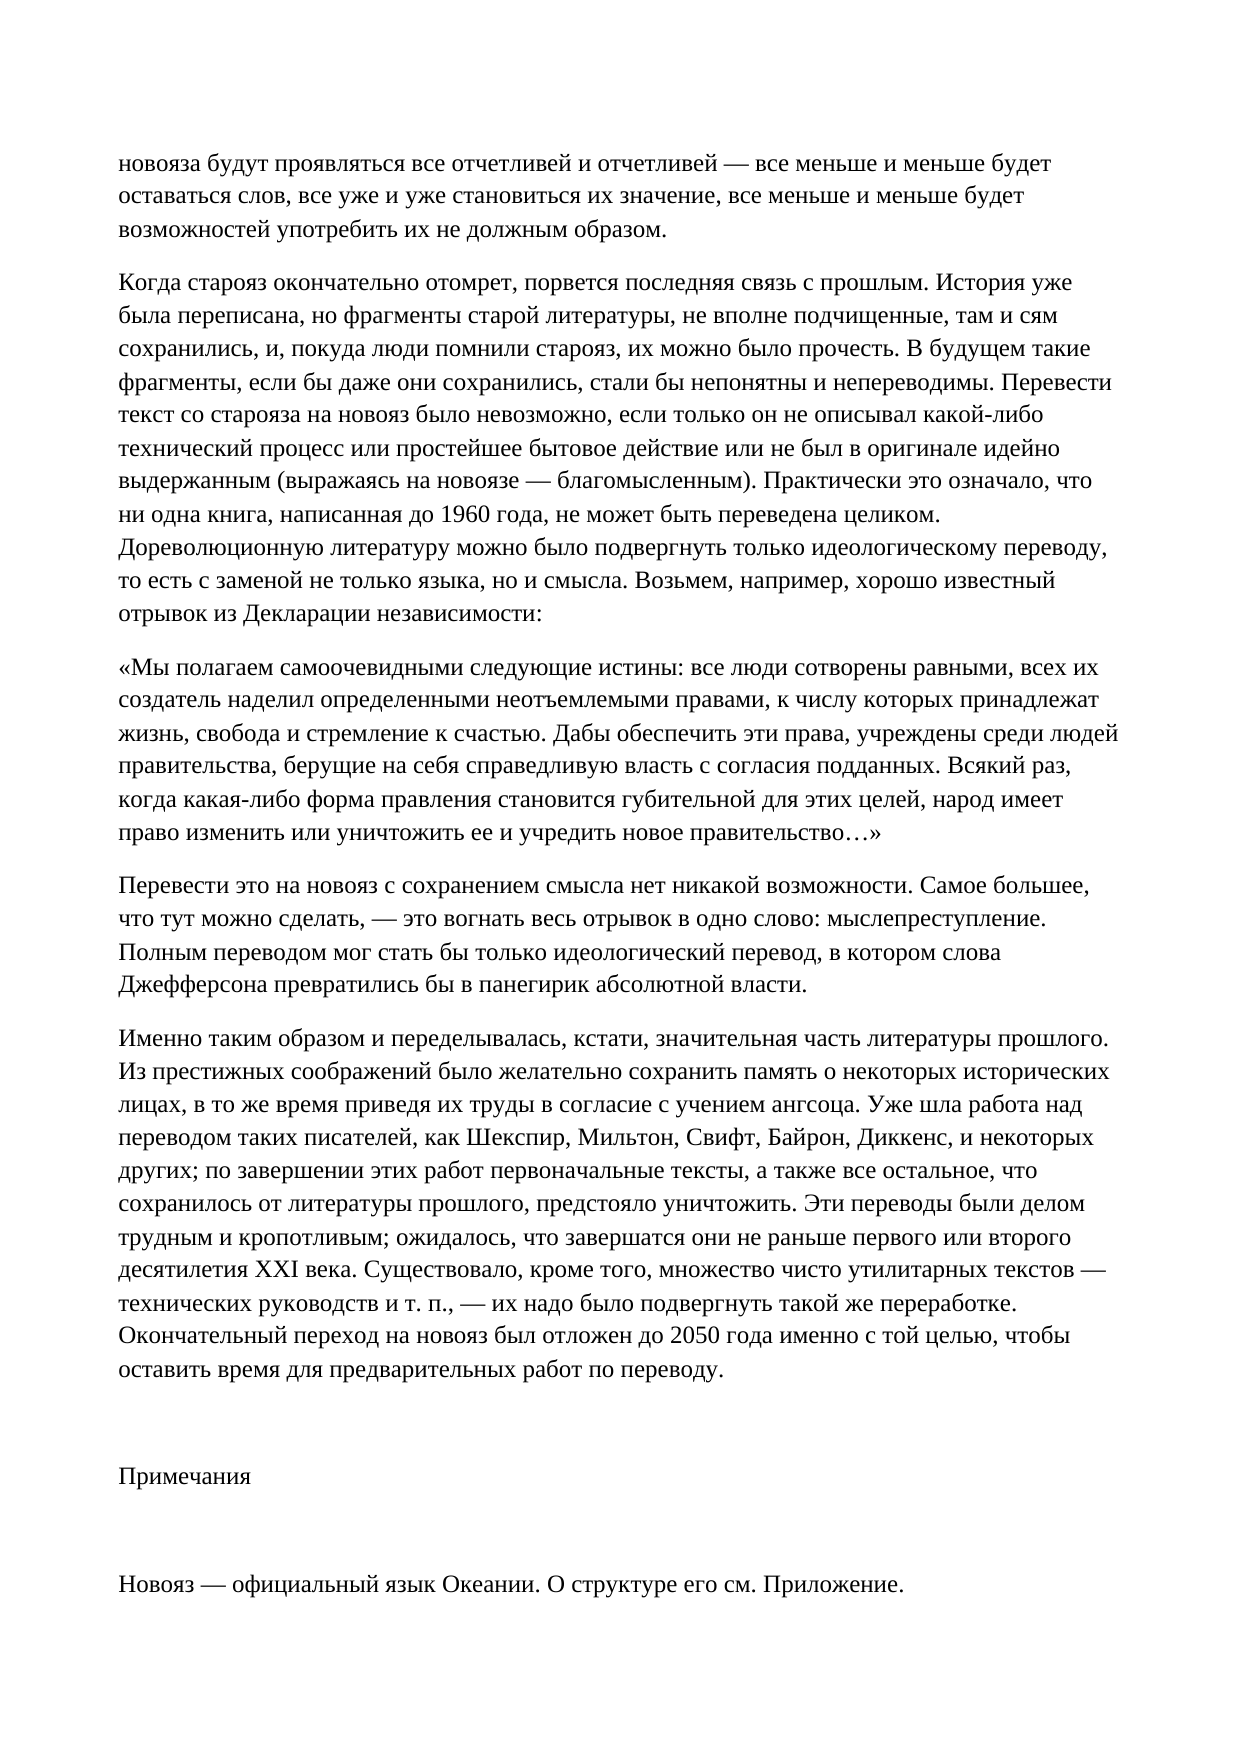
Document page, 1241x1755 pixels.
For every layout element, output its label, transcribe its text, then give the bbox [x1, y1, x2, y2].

text Новояз — официальный язык Океании. О структуре его см. Приложение. [118, 1569, 1122, 1598]
text Когда старояз окончательно отомрет, порвется последняя связь с прошлым. История уже была переписана, но фрагменты старой литературы, не вполне подчищенные, там и сям сохранились, и, покуда люди помнили старояз, их можно было прочесть. В будущем такие фрагменты, если бы даже они сохранились, стали бы непонятны и непереводимы. Перевести текст со старояза на новояз было невозможно, если только он не описывал какой-либо технический процесс или простейшее бытовое действие или не был в оригинале идейно выдержанным (выражаясь на новоязе — благомысленным). Практически это означало, что ни одна книга, написанная до 1960 года, не может быть переведена целиком. Дореволюционную литературу можно было подвергнуть только идеологическому переводу, то есть с заменой не только языка, но и смысла. Возьмем, например, хорошо известный отрывок из Декларации независимости: [118, 267, 1122, 626]
text Именно таким образом и переделывалась, кстати, значительная часть литературы прошлого. Из престижных соображений было желательно сохранить память о некоторых исторических лицах, в то же время приведя их труды в согласие с учением ангсоца. Уже шла работа над переводом таких писателей, как Шекспир, Мильтон, Свифт, Байрон, Диккенс, и некоторых других; по завершении этих работ первоначальные тексты, а также все остальное, что сохранилось от литературы прошлого, предстояло уничтожить. Эти переводы были делом трудным и кропотливым; ожидалось, что завершатся они не раньше первого или второго десятилетия XXI века. Существовало, кроме того, множество чисто утилитарных текстов — технических руководств и т. п., — их надо было подвергнуть такой же переработке. Окончательный переход на новояз был отложен до 2050 года именно с той целью, чтобы оставить время для предварительных работ по переводу. [118, 1023, 1122, 1382]
text новояза будут проявляться все отчетливей и отчетливей — все меньше и меньше будет оставаться слов, все уже и уже становиться их значение, все меньше и меньше будет возможностей употребить их не должным образом. [118, 148, 1122, 242]
text Перевести это на новояз с сохранением смысла нет никакой возможности. Самое большее, что тут можно сделать, — это вогнать весь отрывок в одно слово: мыслепреступление. Полным переводом мог стать бы только идеологический перевод, в котором слова Джефферсона превратились бы в панегирик абсолютной власти. [118, 871, 1122, 998]
text Примечания [118, 1461, 1122, 1490]
text «Мы полагаем самоочевидными следующие истины: все люди сотворены равными, всех их создатель наделил определенными неотъемлемыми правами, к числу которых принадлежат жизнь, свобода и стремление к счастью. Дабы обеспечить эти права, учреждены среди людей правительства, берущие на себя справедливую власть с согласия подданных. Всякий раз, когда какая-либо форма правления становится губительной для этих целей, народ имеет право изменить или уничтожить ее и учредить новое правительство…» [118, 652, 1122, 845]
